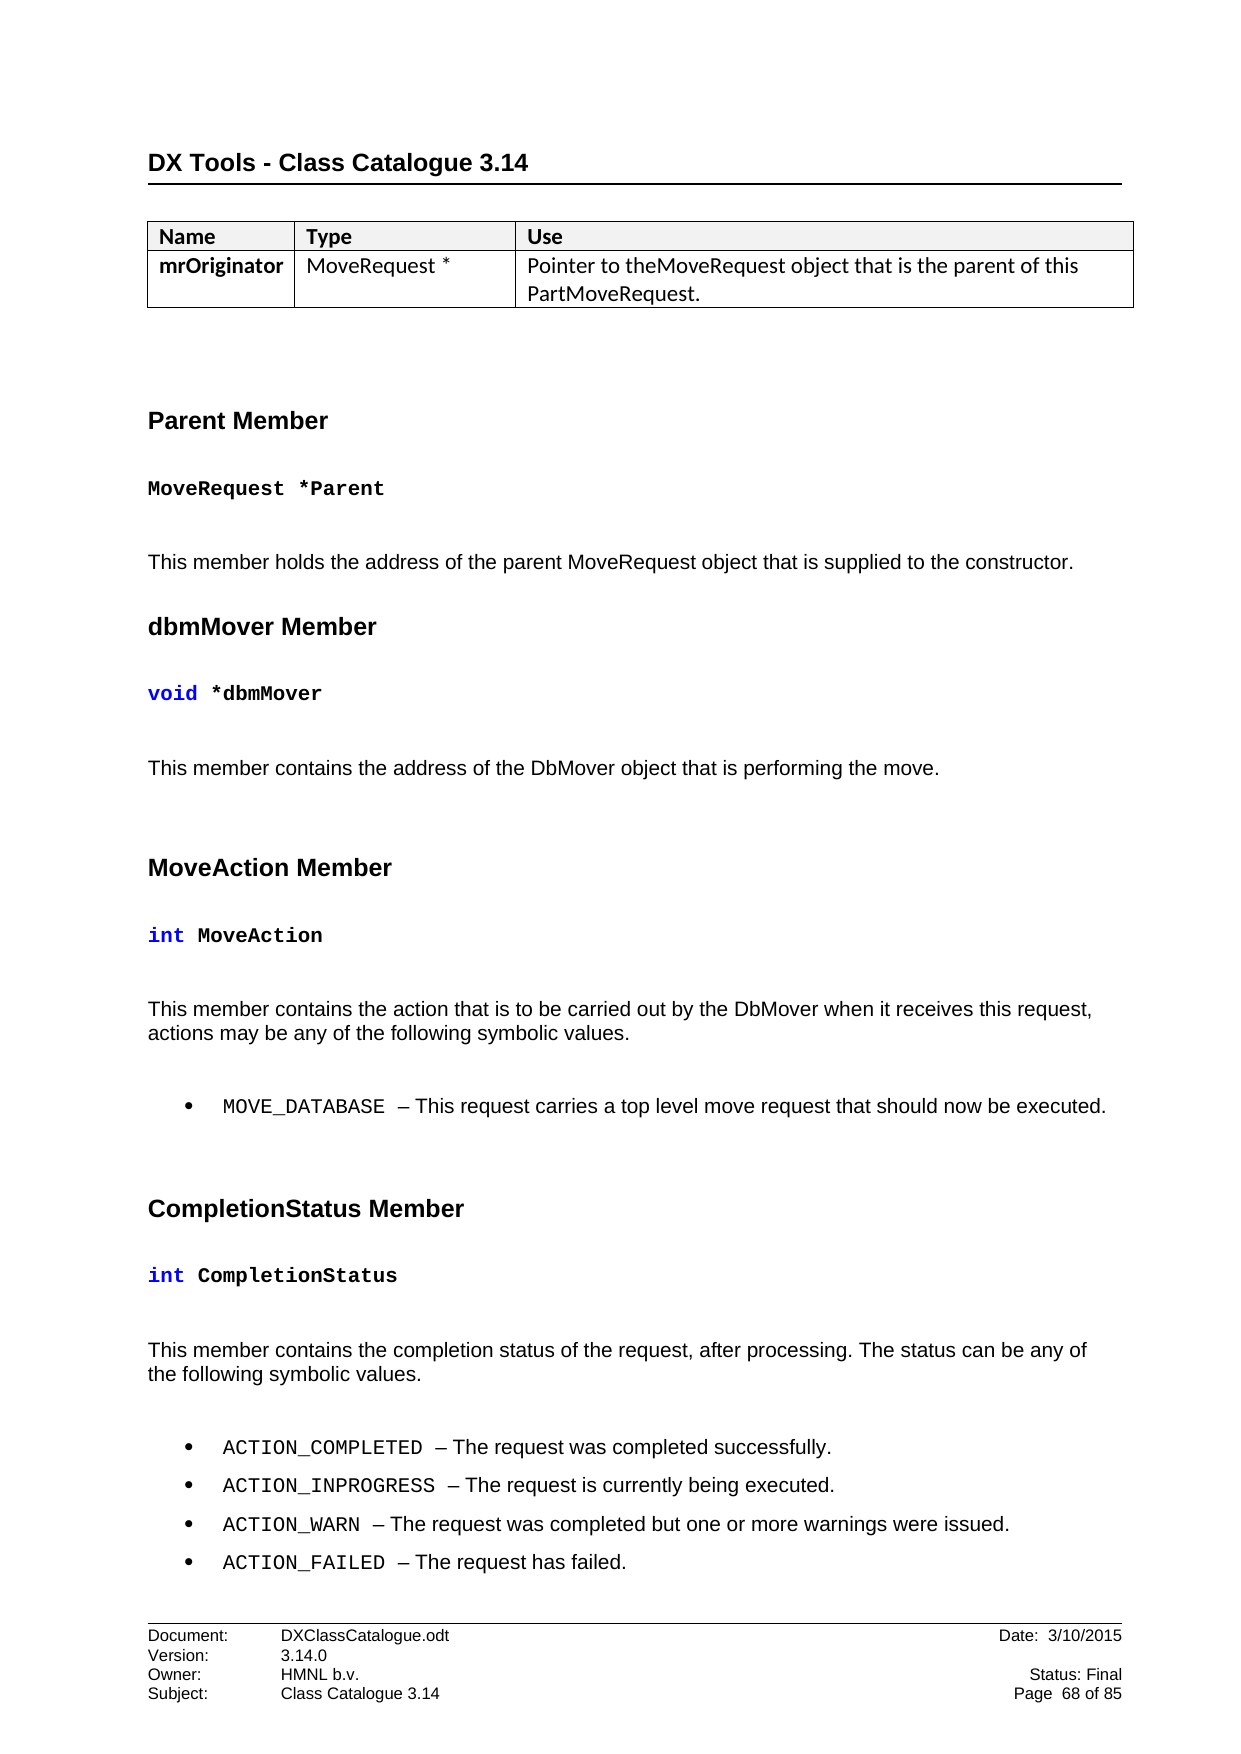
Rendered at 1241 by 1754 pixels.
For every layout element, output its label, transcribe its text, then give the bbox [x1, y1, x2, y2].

text int MoveAction [148, 925, 1122, 948]
list MOVE_DATABASE – This request carries a top level move request that should now be executed. [185, 1094, 1122, 1120]
table_header Type [295, 222, 515, 250]
table_cell Pointer to theMoveRequest object that is the parent of this PartMoveRequest. [516, 251, 1133, 307]
text This member holds the address of the parent MoveRequest object that is supplied to the constructor. [148, 550, 1122, 574]
list ACTION_COMPLETED – The request was completed successfully. [185, 1435, 1122, 1461]
subtitle CompletionStatus Member [148, 1194, 1122, 1223]
table_cell mrOriginator [148, 251, 294, 307]
list ACTION_INPROGRESS – The request is currently being executed. [185, 1473, 1122, 1499]
text MoveRequest *Parent [148, 477, 1122, 501]
text This member contains the address of the DbMover object that is performing the move. [148, 755, 1122, 779]
subtitle MoveAction Member [148, 853, 1122, 882]
text void *dbmMover [148, 683, 1122, 707]
subtitle dbmMover Member [148, 612, 1122, 640]
table_cell MoveRequest * [295, 251, 515, 307]
table_header Use [516, 222, 1133, 250]
list ACTION_FAILED – The request has failed. [185, 1550, 1122, 1576]
text int CompletionStatus [148, 1265, 1122, 1289]
text This member contains the action that is to be carried out by the DbMover when it receives this request, actions may be any of the following symbolic values. [148, 997, 1122, 1045]
subtitle Parent Member [148, 406, 1122, 435]
table_header Name [148, 222, 294, 250]
list ACTION_WARN – The request was completed but one or more warnings were issued. [185, 1512, 1122, 1537]
text This member contains the completion status of the request, after processing. The status can be any of the following symbolic values. [148, 1338, 1122, 1386]
